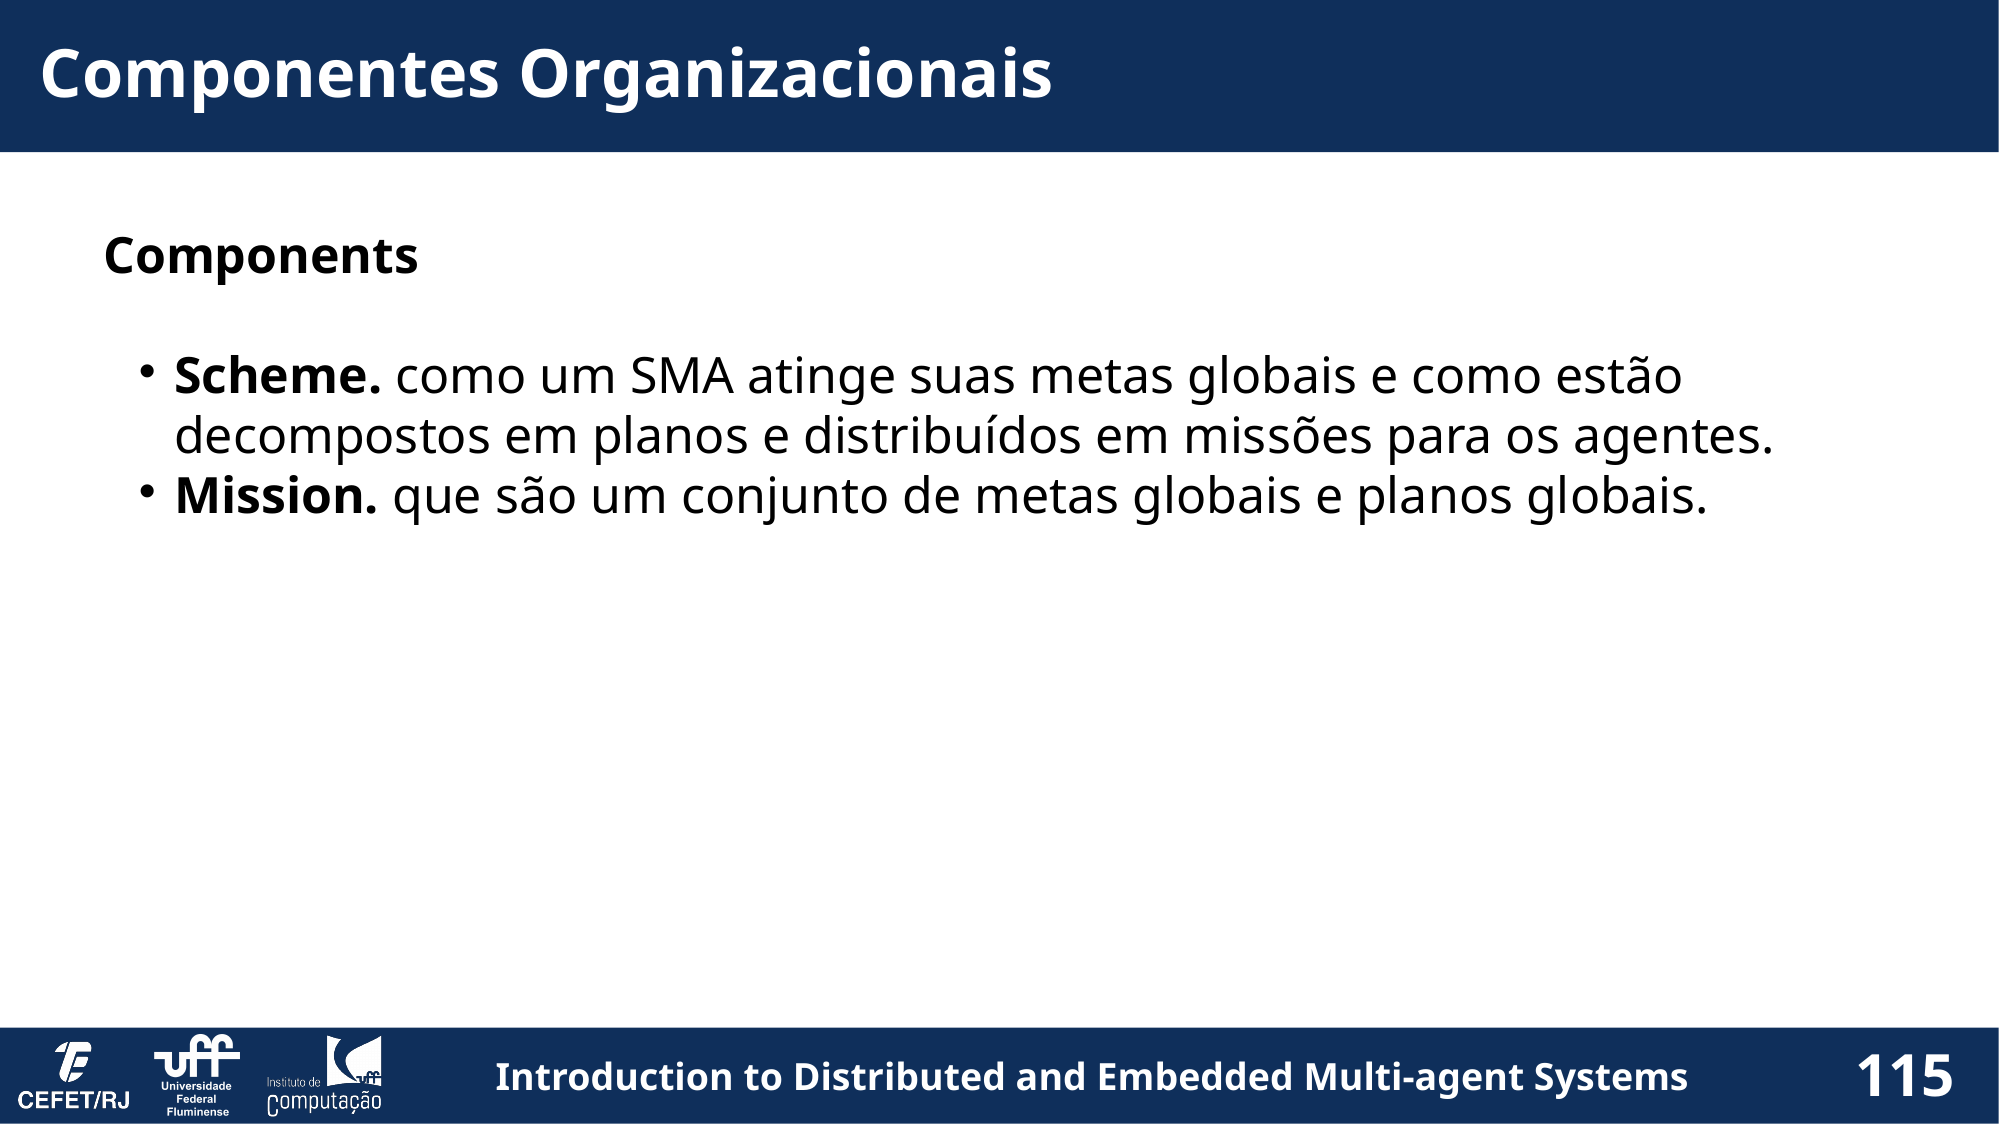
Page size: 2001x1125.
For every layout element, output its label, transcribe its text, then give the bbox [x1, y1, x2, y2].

picture [18, 1021, 129, 1125]
text_box Componentes Organizacionais [25, 23, 1999, 119]
text_box Components Scheme. como um SMA atinge suas metas globais e como estão decompostos em planos e distribuídos em missões para os agentes. Mission. que são um conjunto de metas globais e planos globais. [88, 216, 1949, 532]
picture [265, 1033, 383, 1117]
picture [153, 1033, 241, 1121]
